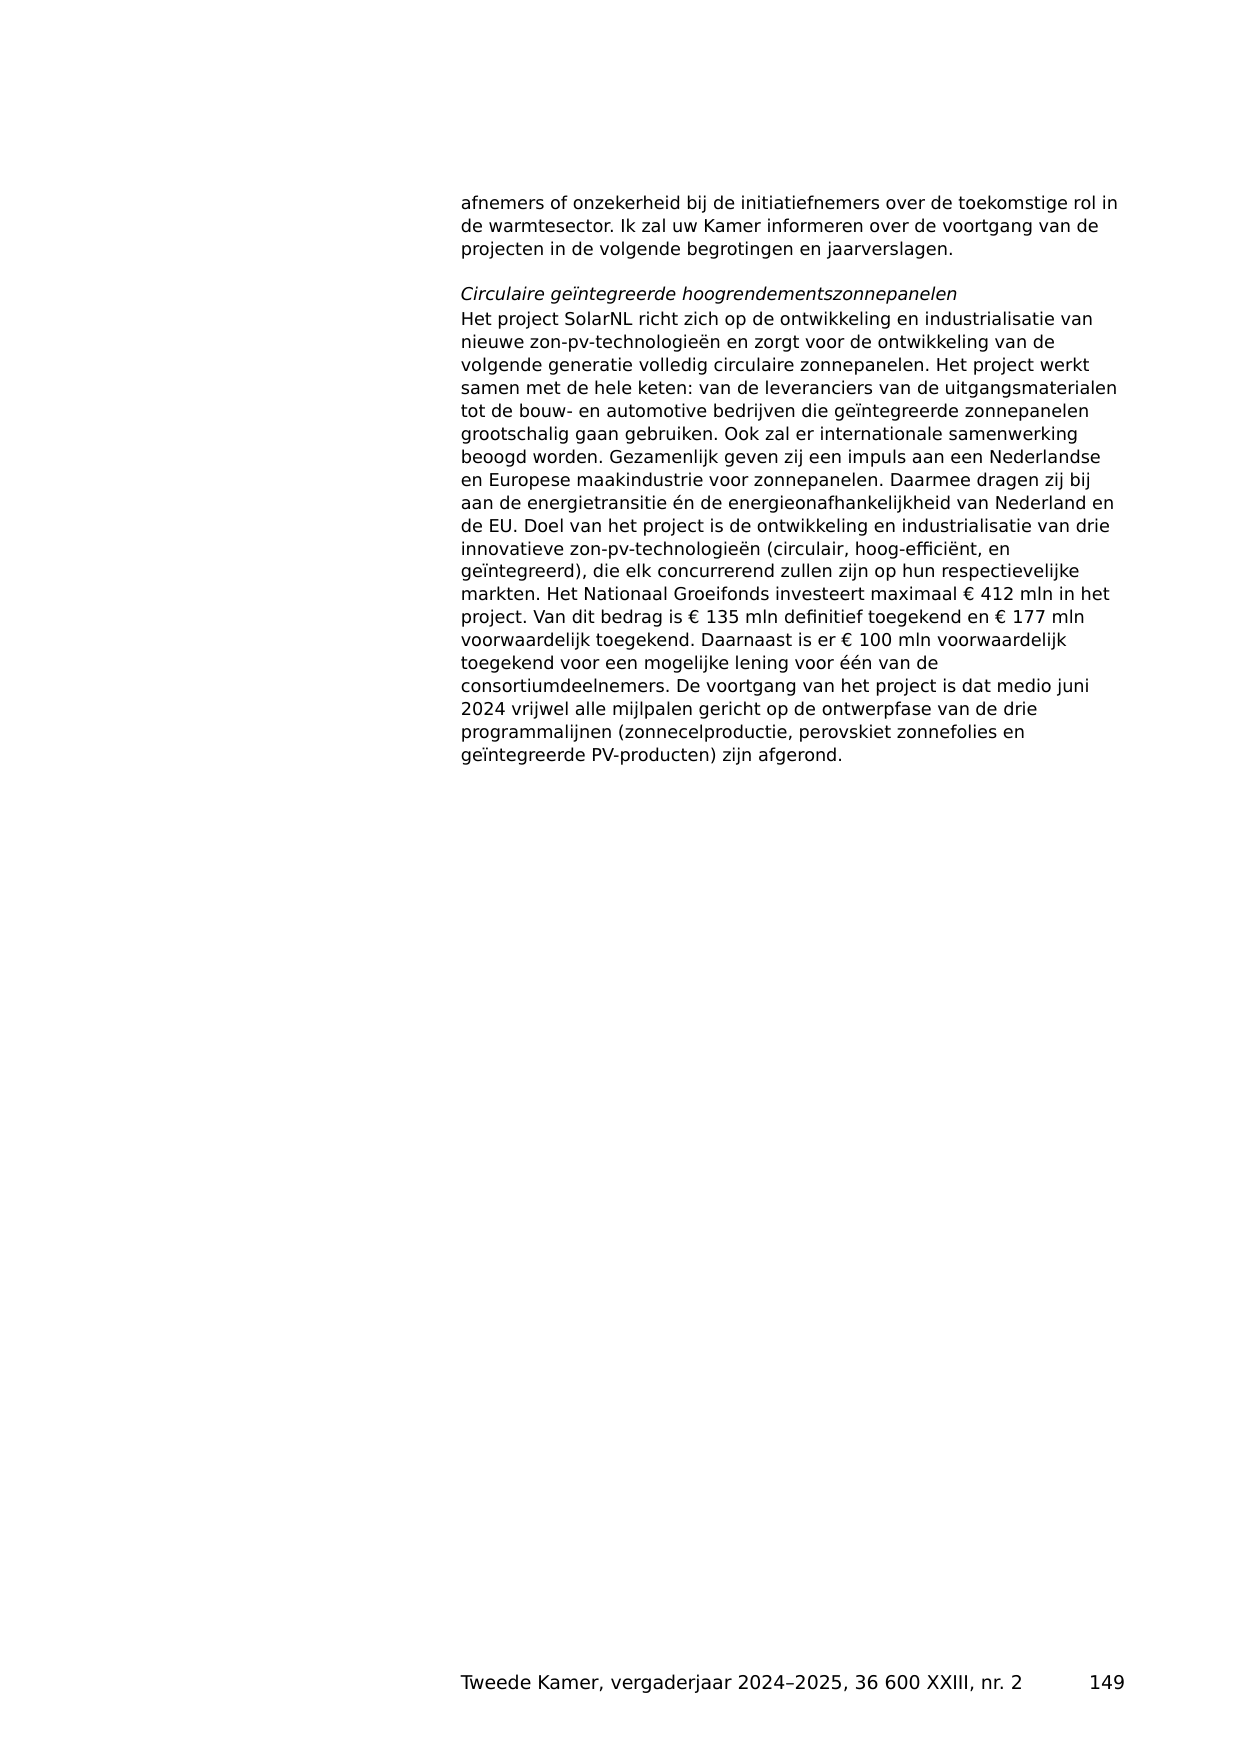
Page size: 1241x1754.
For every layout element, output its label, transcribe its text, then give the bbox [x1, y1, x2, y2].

text Circulaire geïntegreerde hoogrendementszonnepanelen [461, 282, 1125, 305]
text Het project SolarNL richt zich op de ontwikkeling en industrialisatie van nieuwe zon-pv-technologieën en zorgt voor de ontwikkeling van de volgende generatie volledig circulaire zonnepanelen. Het project werkt samen met de hele keten: van de leveranciers van de uitgangsmaterialen tot de bouw- en automotive bedrijven die geïntegreerde zonnepanelen grootschalig gaan gebruiken. Ook zal er internationale samenwerking beoogd worden. Gezamenlijk geven zij een impuls aan een Nederlandse en Europese maakindustrie voor zonnepanelen. Daarmee dragen zij bij aan de energietransitie én de energieonafhankelijkheid van Nederland en de EU. Doel van het project is de ontwikkeling en industrialisatie van drie innovatieve zon-pv-technologieën (circulair, hoog-efficiënt, en geïntegreerd), die elk concurrerend zullen zijn op hun respectievelijke markten. Het Nationaal Groeifonds investeert maximaal € 412 mln in het project. Van dit bedrag is € 135 mln definitief toegekend en € 177 mln voorwaardelijk toegekend. Daarnaast is er € 100 mln voorwaardelijk toegekend voor een mogelijke lening voor één van de consortiumdeelnemers. De voortgang van het project is dat medio juni 2024 vrijwel alle mijlpalen gericht op de ontwerpfase van de drie programmalijnen (zonnecelproductie, perovskiet zonnefolies en geïntegreerde PV-producten) zijn afgerond. [461, 307, 1125, 766]
text afnemers of onzekerheid bij de initiatiefnemers over de toekomstige rol in de warmtesector. Ik zal uw Kamer informeren over de voortgang van de projecten in de volgende begrotingen en jaarverslagen. [461, 191, 1125, 259]
